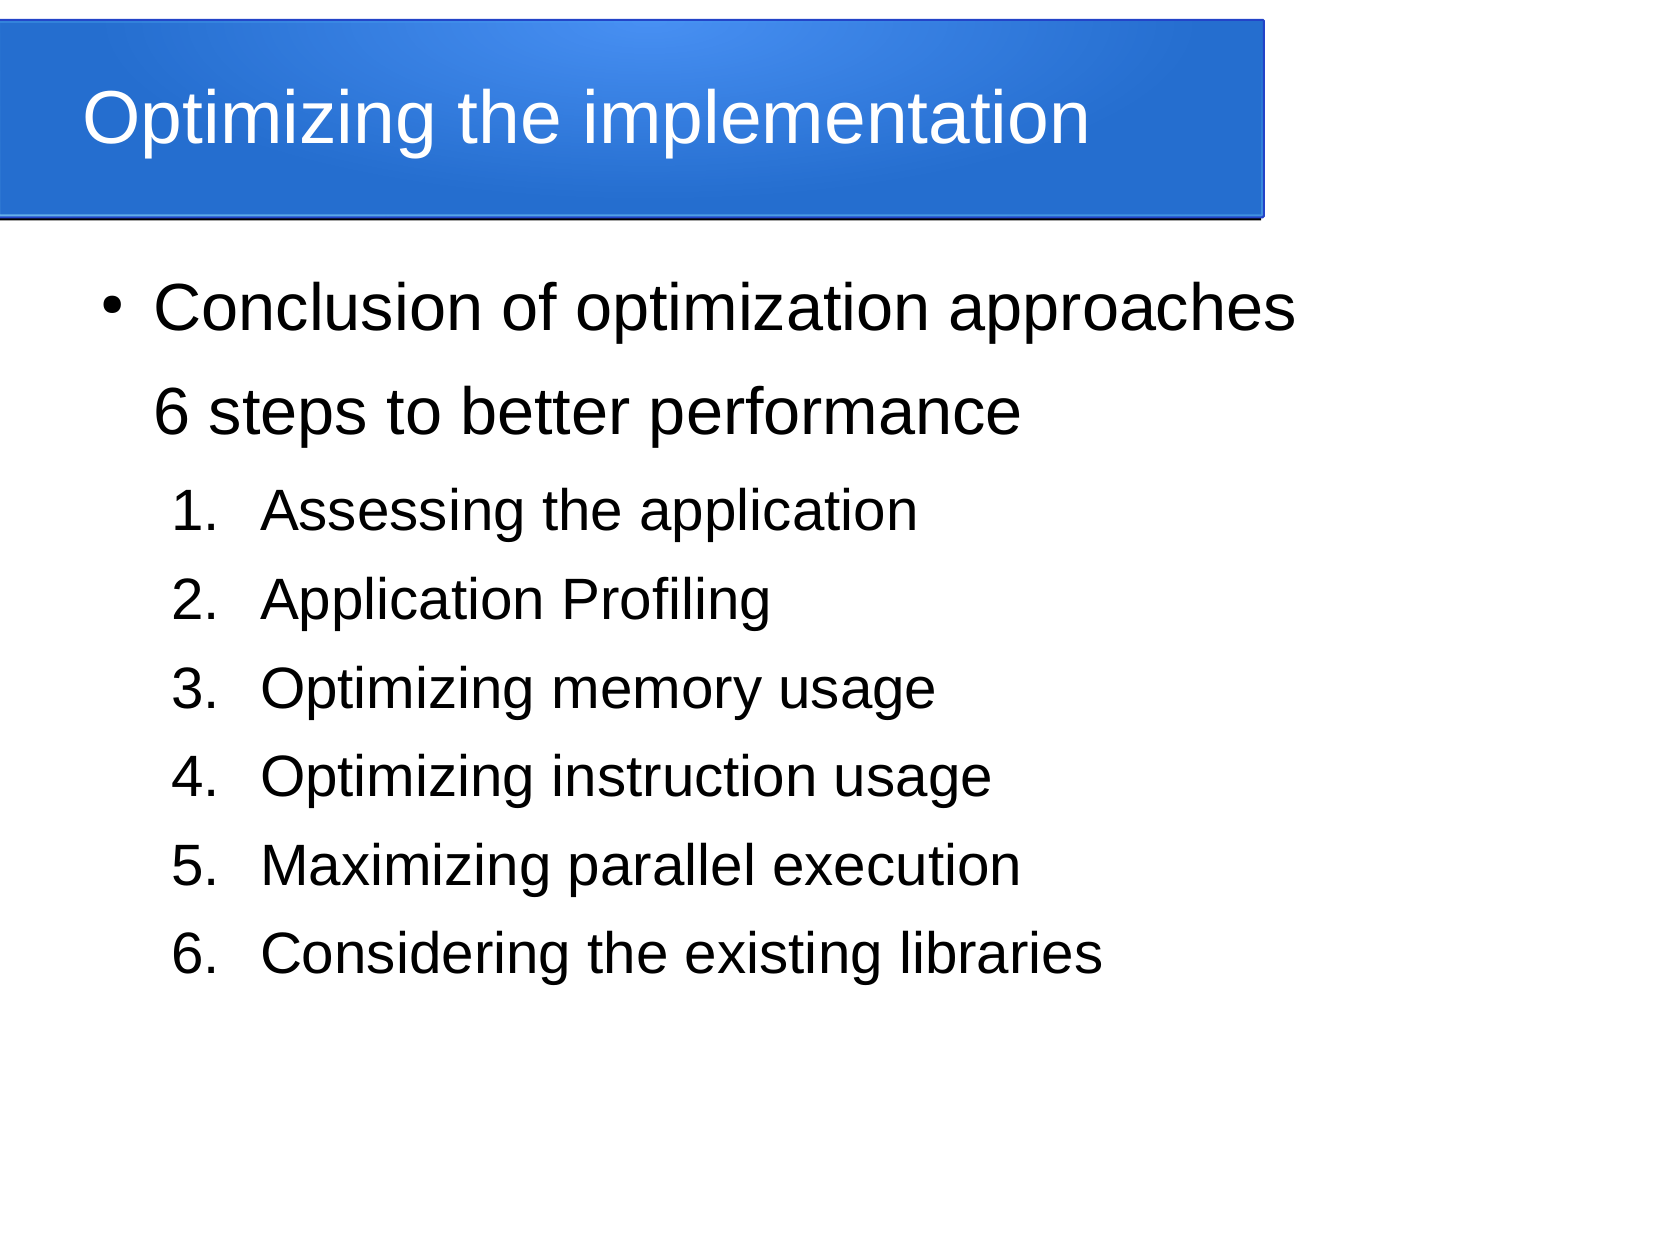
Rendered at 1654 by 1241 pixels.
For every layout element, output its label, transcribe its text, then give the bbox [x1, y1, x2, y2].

title Optimizing the implementation [82, 25, 1250, 211]
list Conclusion of optimization approaches 6 steps to better performance Assessing the application Application Profiling Optimizing memory usage Optimizing instruction usage Maximizing parallel execution Considering the existing libraries [82, 269, 1538, 1201]
